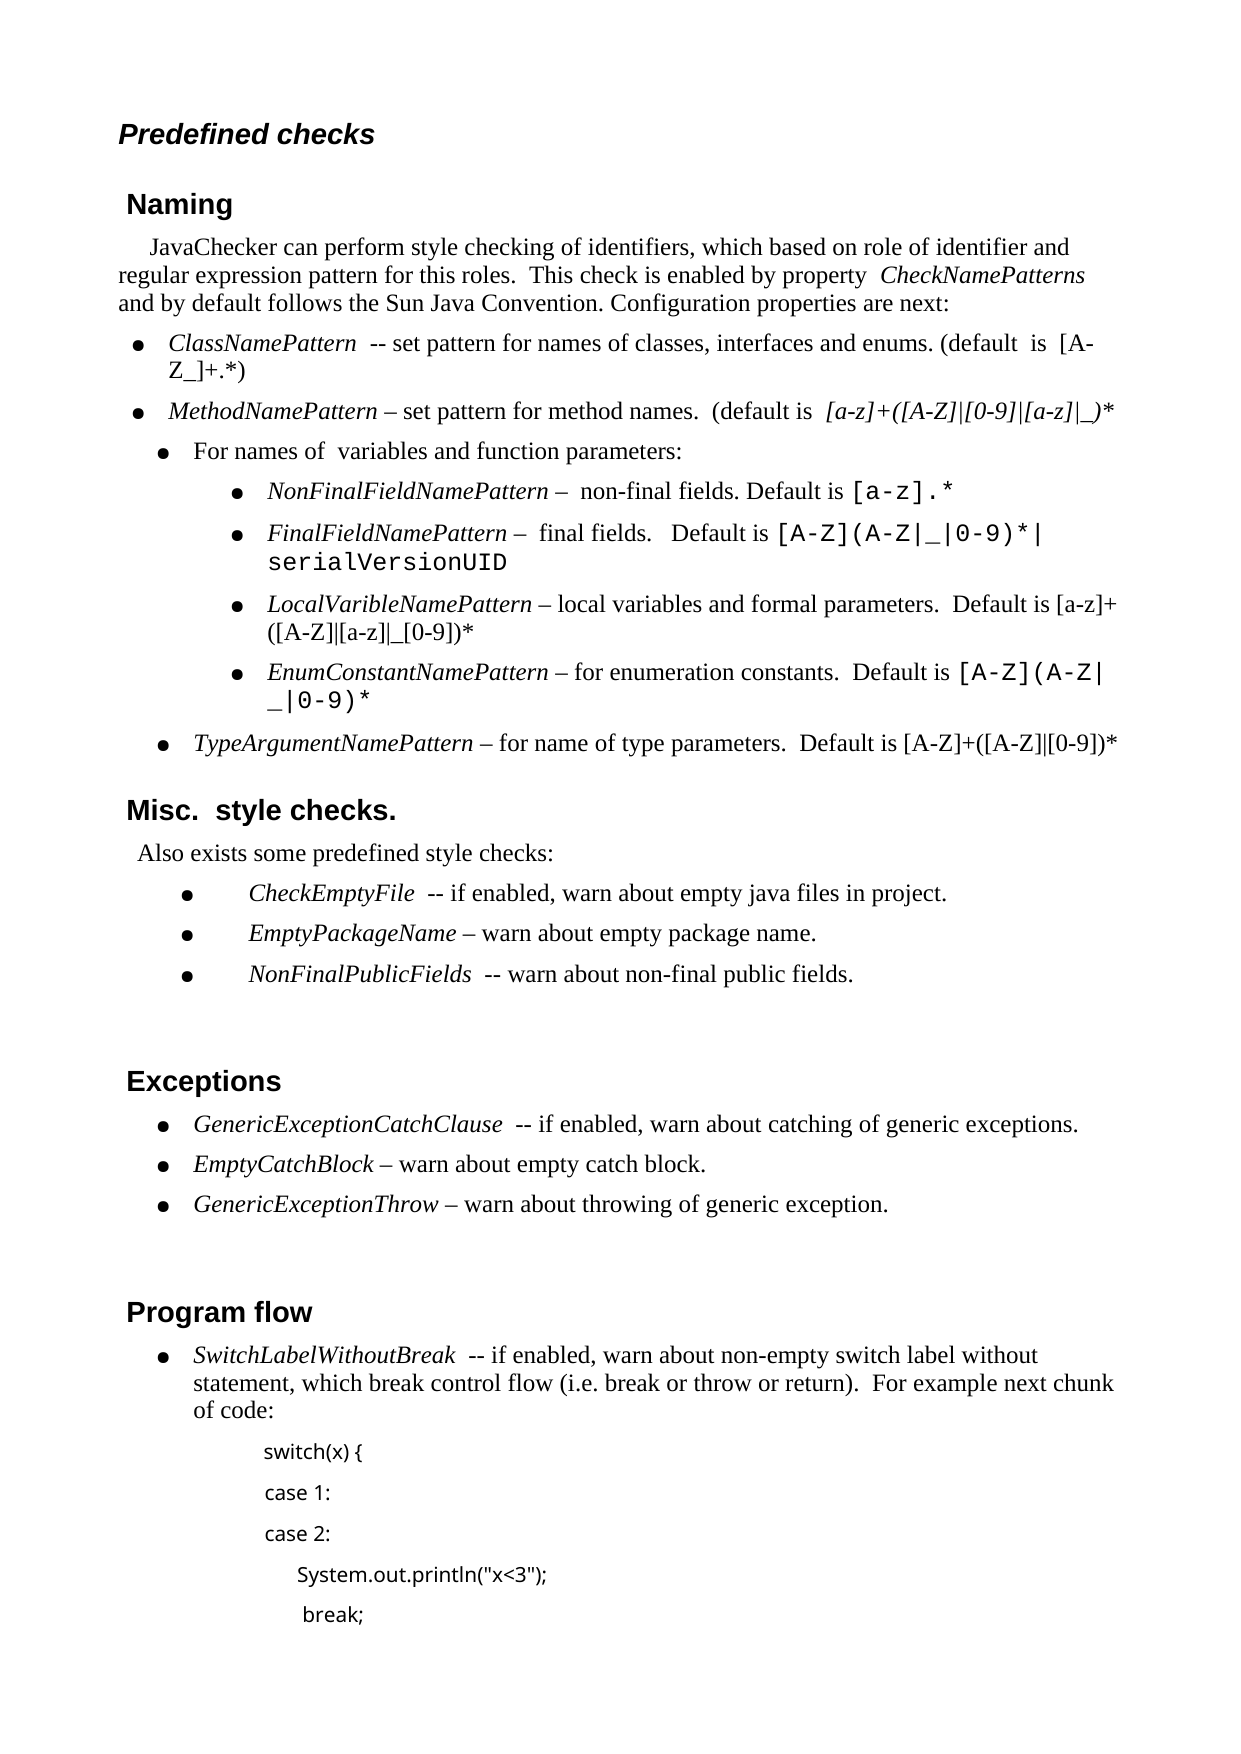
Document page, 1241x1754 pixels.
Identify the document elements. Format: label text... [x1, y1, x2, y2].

list For names of variables and function parameters: [156, 437, 1122, 465]
text Also exists some predefined style checks: [118, 839, 1122, 867]
list NonFinalPublicFields -- warn about non-final public fields. [192, 960, 1122, 987]
list TypeArgumentNamePattern – for name of type parameters. Default is [A-Z]+([A-Z]|[0-9])* [156, 729, 1122, 756]
subtitle Program flow [118, 1296, 1122, 1329]
list LocalVaribleNamePattern – local variables and formal parameters. Default is [a-z]+([A-Z]|[a-z]|_[0-9])* [229, 590, 1122, 646]
list EmptyPackageName – warn about empty package name. [192, 919, 1122, 947]
subtitle Predefined checks [118, 118, 1122, 151]
text switch(x) { [118, 1437, 1122, 1465]
list GenericExceptionThrow – warn about throwing of generic exception. [156, 1191, 1122, 1218]
subtitle Naming [118, 188, 1122, 221]
subtitle Exceptions [118, 1065, 1122, 1098]
text case 2: [118, 1519, 1122, 1547]
text System.out.println("x<3"); [118, 1560, 1122, 1588]
list SwitchLabelWithoutBreak -- if enabled, warn about non-empty switch label without statement, which break control flow (i.e. break or throw or return). For example next chunk of code: [156, 1341, 1122, 1424]
list MethodNamePattern – set pattern for method names. (default is [a-z]+([A-Z]|[0-9]|[a-z]|_)* [131, 397, 1122, 424]
list NonFinalFieldNamePattern – non-final fields. Default is [a-z].* [229, 477, 1122, 507]
list CheckEmptyFile -- if enabled, warn about empty java files in project. [192, 879, 1122, 907]
list EmptyCatchBlock – warn about empty catch block. [156, 1150, 1122, 1178]
text JavaChecker can perform style checking of identifiers, which based on role of identifier and regular expression pattern for this roles. This check is enabled by property CheckNamePatterns and by default follows the Sun Java Convention. Configuration properties are next: [118, 233, 1122, 316]
list EnumConstantNamePattern – for enumeration constants. Default is [A-Z](A-Z|_|0-9)* [229, 658, 1122, 716]
list ClassNamePattern -- set pattern for names of classes, interfaces and enums. (default is [A-Z_]+.*) [131, 329, 1122, 384]
list GenericExceptionCatchClause -- if enabled, warn about catching of generic exceptions. [156, 1110, 1122, 1138]
text break; [118, 1601, 1122, 1629]
list FinalFieldNamePattern – final fields. Default is [A-Z](A-Z|_|0-9)*|serialVersionUID [229, 519, 1122, 578]
subtitle Misc. style checks. [118, 794, 1122, 827]
text case 1: [118, 1478, 1122, 1506]
